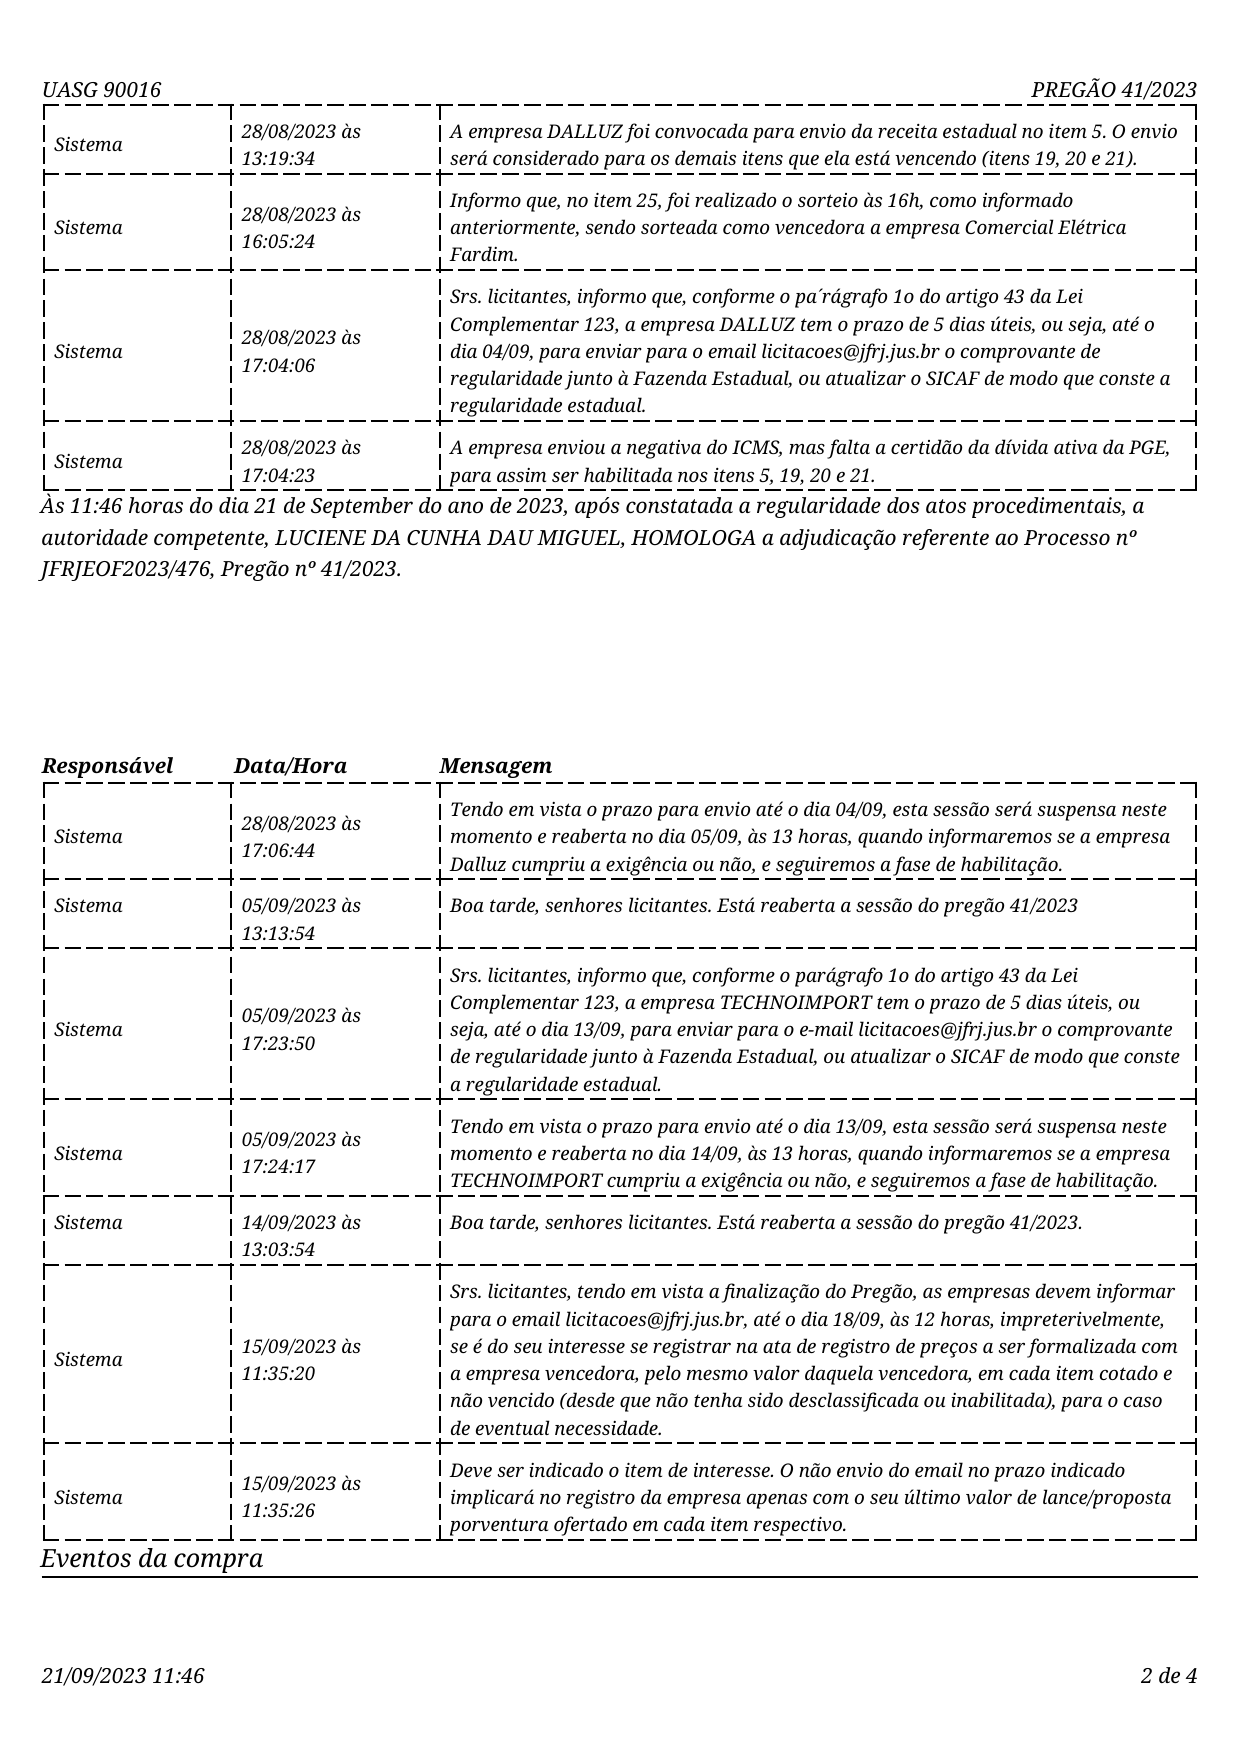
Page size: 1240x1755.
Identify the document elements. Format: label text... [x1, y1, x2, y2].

table_cell Sistema [44, 420, 231, 489]
table_cell Sistema [44, 947, 231, 1098]
table_cell Srs. licitantes, informo que, conforme o pa´rágrafo 1o do artigo 43 da Lei Complementar 123, a empresa DALLUZ tem o prazo de 5 dias úteis, ou seja, até o dia 04/09, para enviar para o email licitacoes@jfrj.jus.br o comprovante de regularidade junto à Fazenda Estadual, ou atualizar o SICAF de modo que conste a regularidade estadual. [440, 269, 1196, 420]
table_cell 05/09/2023 às 17:23:50 [231, 947, 439, 1098]
table_cell 05/09/2023 às 13:13:54 [231, 878, 439, 947]
text Responsável Data/Hora Mensagem [42, 751, 1200, 779]
text Às 11:46 horas do dia 21 de September do ano de 2023, após constatada a regularidade dos atos procedimentais, a autoridade competente, LUCIENE DA CUNHA DAU MIGUEL, HOMOLOGA a adjudicação referente ao Processo nº JFRJEOF2023/476, Pregão nº 41/2023. [40, 491, 1200, 582]
table_header 28/08/2023 às 17:06:44 [231, 782, 439, 878]
table_cell Boa tarde, senhores licitantes. Está reaberta a sessão do pregão 41/2023. [440, 1195, 1196, 1264]
table_cell 28/08/2023 às 13:19:34 [231, 104, 439, 173]
table_cell Tendo em vista o prazo para envio até o dia 13/09, esta sessão será suspensa neste momento e reaberta no dia 14/09, às 13 horas, quando informaremos se a empresa TECHNOIMPORT cumpriu a exigência ou não, e seguiremos a fase de habilitação. [440, 1098, 1196, 1195]
table_cell Sistema [44, 1195, 231, 1264]
table_cell Sistema [44, 1264, 231, 1442]
text Eventos da compra [40, 1541, 1200, 1575]
table_cell A empresa enviou a negativa do ICMS, mas falta a certidão da dívida ativa da PGE, para assim ser habilitada nos itens 5, 19, 20 e 21. [440, 420, 1196, 489]
table_cell Sistema [44, 104, 231, 173]
table_cell 05/09/2023 às 17:24:17 [231, 1098, 439, 1195]
table_cell Deve ser indicado o item de interesse. O não envio do email no prazo indicado implicará no registro da empresa apenas com o seu último valor de lance/proposta porventura ofertado em cada item respectivo. [440, 1442, 1196, 1539]
table_cell 28/08/2023 às 17:04:06 [231, 269, 439, 420]
table_cell 28/08/2023 às 16:05:24 [231, 173, 439, 269]
table_cell Sistema [44, 1098, 231, 1195]
table_cell A empresa DALLUZ foi convocada para envio da receita estadual no item 5. O envio será considerado para os demais itens que ela está vencendo (itens 19, 20 e 21). [440, 104, 1196, 173]
table_cell 28/08/2023 às 17:04:23 [231, 420, 439, 489]
table_cell 15/09/2023 às 11:35:26 [231, 1442, 439, 1539]
table_cell Informo que, no item 25, foi realizado o sorteio às 16h, como informado anteriormente, sendo sorteada como vencedora a empresa Comercial Elétrica Fardim. [440, 173, 1196, 269]
table_cell Sistema [44, 1442, 231, 1539]
table_cell Sistema [44, 173, 231, 269]
table_cell 15/09/2023 às 11:35:20 [231, 1264, 439, 1442]
table_header Tendo em vista o prazo para envio até o dia 04/09, esta sessão será suspensa neste momento e reaberta no dia 05/09, às 13 horas, quando informaremos se a empresa Dalluz cumpriu a exigência ou não, e seguiremos a fase de habilitação. [440, 782, 1196, 878]
table_cell Sistema [44, 269, 231, 420]
table_cell Sistema [44, 878, 231, 947]
table_cell 14/09/2023 às 13:03:54 [231, 1195, 439, 1264]
table_cell Boa tarde, senhores licitantes. Está reaberta a sessão do pregão 41/2023 [440, 878, 1196, 947]
table_cell Srs. licitantes, informo que, conforme o parágrafo 1o do artigo 43 da Lei Complementar 123, a empresa TECHNOIMPORT tem o prazo de 5 dias úteis, ou seja, até o dia 13/09, para enviar para o e-mail licitacoes@jfrj.jus.br o comprovante de regularidade junto à Fazenda Estadual, ou atualizar o SICAF de modo que conste a regularidade estadual. [440, 947, 1196, 1098]
table_header Sistema [44, 782, 231, 878]
table_cell Srs. licitantes, tendo em vista a finalização do Pregão, as empresas devem informar para o email licitacoes@jfrj.jus.br, até o dia 18/09, às 12 horas, impreterivelmente, se é do seu interesse se registrar na ata de registro de preços a ser formalizada com a empresa vencedora, pelo mesmo valor daquela vencedora, em cada item cotado e não vencido (desde que não tenha sido desclassificada ou inabilitada), para o caso de eventual necessidade. [440, 1264, 1196, 1442]
